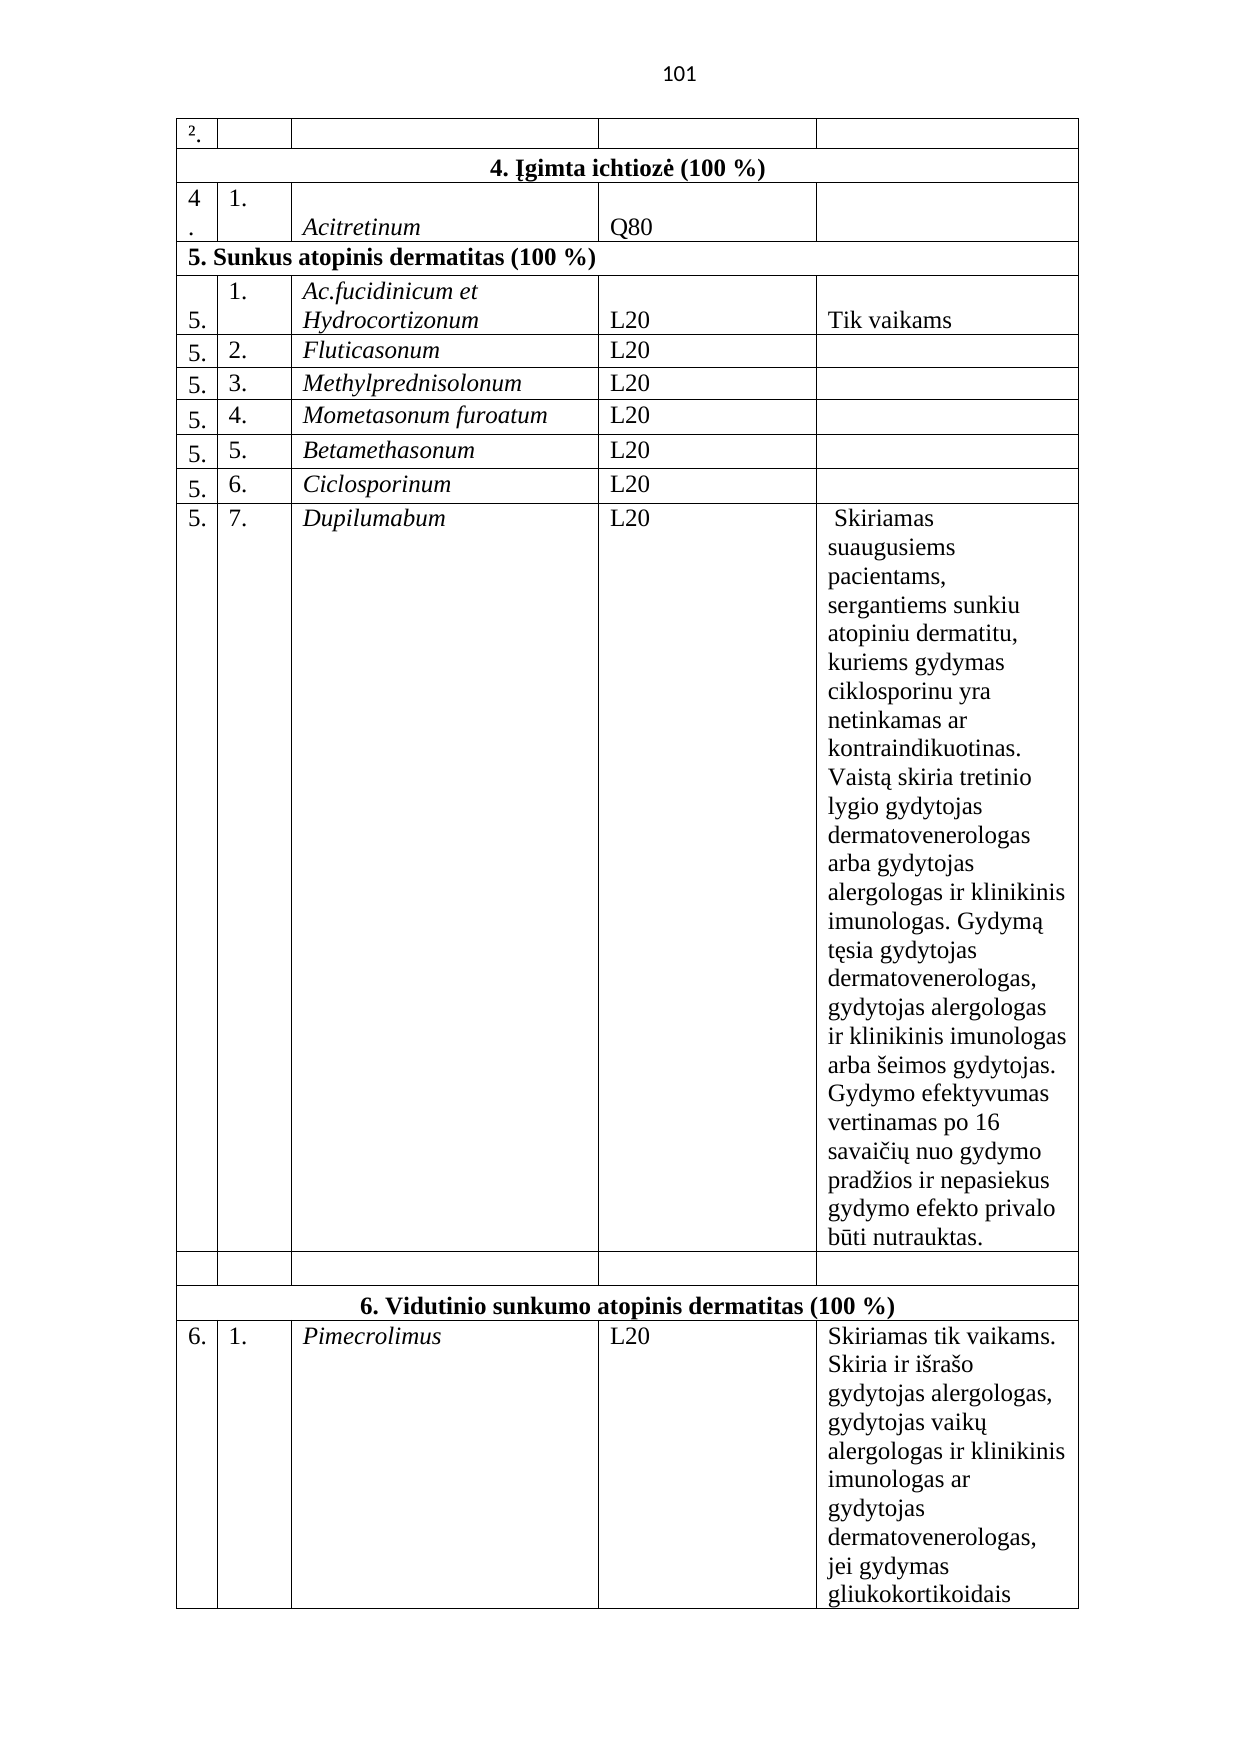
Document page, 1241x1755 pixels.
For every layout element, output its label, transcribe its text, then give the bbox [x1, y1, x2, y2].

table_cell [1088, 1285, 1093, 1320]
table_cell [1088, 275, 1093, 334]
table_cell [1103, 503, 1109, 1251]
table_cell Methylprednisolonum [292, 368, 598, 399]
table_cell Skiriamas tik vaikams. Skiria ir išrašo gydytojas alergologas, gydytojas vaikų alergologas ir klinikinis imunologas ar gydytojas dermatovenerologas, jei gydymas gliukokortikoidais [817, 1321, 1078, 1608]
table_cell [817, 469, 1078, 502]
table_cell [1103, 334, 1109, 367]
table_cell [1103, 399, 1109, 434]
table_cell [1103, 1251, 1109, 1285]
table_cell [1088, 334, 1093, 367]
table_cell 6. Vidutinio sunkumo atopinis dermatitas (100 %) [177, 1286, 1078, 1320]
table_cell [1093, 148, 1099, 182]
table_cell [1109, 118, 1123, 148]
table_cell [1099, 367, 1103, 399]
table_cell 4. Įgimta ichtiozė (100 %) [177, 149, 1078, 182]
table_cell L20 [599, 368, 816, 399]
table_cell 6. [177, 1321, 217, 1608]
table_cell [1099, 399, 1103, 434]
table_cell Dupilumabum [292, 504, 598, 1251]
table_cell [1099, 1285, 1103, 1320]
table_cell [817, 400, 1078, 434]
table_cell [1109, 241, 1123, 275]
table_cell 5. Sunkus atopinis dermatitas (100 %) [177, 242, 1078, 275]
table_cell [1103, 468, 1109, 502]
table_cell [1109, 434, 1123, 468]
table_cell 5. [177, 276, 217, 334]
table_cell L20 [599, 335, 816, 367]
table_cell [218, 1252, 291, 1285]
table_cell Tik vaikams [817, 276, 1078, 334]
table_cell [817, 368, 1078, 399]
table_cell [292, 1252, 598, 1285]
table_cell [1093, 434, 1099, 468]
table_cell [1084, 118, 1088, 148]
table_cell [1093, 275, 1099, 334]
table_cell [1084, 334, 1088, 367]
table_cell Ciclosporinum [292, 469, 598, 502]
table_cell [1103, 1285, 1109, 1320]
table_cell [1093, 1251, 1099, 1285]
table_cell [1099, 334, 1103, 367]
table_cell [1099, 468, 1103, 502]
table_cell L20 [599, 400, 816, 434]
table_cell 1. [218, 183, 291, 241]
table_cell [817, 1252, 1078, 1285]
table_cell [1084, 241, 1088, 275]
table_cell [1088, 241, 1093, 275]
table_cell [1084, 275, 1088, 334]
table_cell [599, 119, 816, 148]
table_cell [1093, 399, 1099, 434]
table_cell [1099, 1251, 1103, 1285]
table_cell [1109, 148, 1123, 182]
table_cell ². [177, 119, 217, 148]
table_cell [1084, 503, 1088, 1251]
table_cell [1109, 1320, 1123, 1608]
table_cell [1084, 1251, 1088, 1285]
table_cell [817, 435, 1078, 468]
table_cell [1079, 182, 1083, 241]
table_cell [1084, 1320, 1088, 1608]
table_cell [1088, 1320, 1093, 1608]
table_cell [1084, 367, 1088, 399]
table_cell [1103, 275, 1109, 334]
table_cell 5. [177, 469, 217, 502]
table_cell 5. [177, 504, 217, 1251]
table_cell [1079, 503, 1083, 1251]
table_cell Fluticasonum [292, 335, 598, 367]
table_cell [1079, 399, 1083, 434]
table_cell [1109, 367, 1123, 399]
table_cell [1088, 1251, 1093, 1285]
table_cell [1109, 1251, 1123, 1285]
table_cell [1093, 468, 1099, 502]
table_cell 5. [177, 435, 217, 468]
table_cell [1079, 468, 1083, 502]
table_cell [177, 1252, 217, 1285]
table_cell 3. [218, 368, 291, 399]
table_cell [1099, 118, 1103, 148]
table_cell [1103, 434, 1109, 468]
table_cell [817, 335, 1078, 367]
table_cell [1079, 1251, 1083, 1285]
table_cell [1084, 148, 1088, 182]
table_cell [1093, 182, 1099, 241]
table_cell L20 [599, 276, 816, 334]
table_cell [292, 119, 598, 148]
table_cell [817, 119, 1078, 148]
table_cell [1088, 503, 1093, 1251]
table_cell [1103, 1320, 1109, 1608]
table_cell [1093, 118, 1099, 148]
table_cell [1099, 434, 1103, 468]
table_cell [1088, 367, 1093, 399]
table_cell Q80 [599, 183, 816, 241]
table_cell 4. [177, 183, 217, 241]
table_cell [1109, 1285, 1123, 1320]
table_cell [1109, 399, 1123, 434]
table_cell 1. [218, 1321, 291, 1608]
table_cell L20 [599, 469, 816, 502]
table_cell [1093, 503, 1099, 1251]
table_cell 5. [218, 435, 291, 468]
table_cell [1109, 275, 1123, 334]
table_cell [1079, 367, 1083, 399]
table_cell 5. [177, 400, 217, 434]
table_cell L20 [599, 435, 816, 468]
table_cell [1093, 241, 1099, 275]
table_cell [1088, 182, 1093, 241]
table_cell [817, 183, 1078, 241]
table_cell [1109, 503, 1123, 1251]
table_cell [1084, 468, 1088, 502]
table_cell [1099, 1320, 1103, 1608]
table_cell [1099, 503, 1103, 1251]
table_cell [1099, 182, 1103, 241]
table_cell Ac.fucidinicum et Hydrocortizonum [292, 276, 598, 334]
table_cell [218, 119, 291, 148]
table_cell [1079, 434, 1083, 468]
table_cell [1088, 468, 1093, 502]
table_cell Mometasonum furoatum [292, 400, 598, 434]
table_cell [1109, 182, 1123, 241]
table_cell Skiriamas suaugusiems pacientams, sergantiems sunkiu atopiniu dermatitu, kuriems gydymas ciklosporinu yra netinkamas ar kontraindikuotinas. Vaistą skiria tretinio lygio gydytojas dermatovenerologas arba gydytojas alergologas ir klinikinis imunologas. Gydymą tęsia gydytojas dermatovenerologas, gydytojas alergologas ir klinikinis imunologas arba šeimos gydytojas. Gydymo efektyvumas vertinamas po 16 savaičių nuo gydymo pradžios ir nepasiekus gydymo efekto privalo būti nutrauktas. [817, 504, 1078, 1251]
table_cell [1093, 1320, 1099, 1608]
table_cell [1103, 118, 1109, 148]
table_cell 2. [218, 335, 291, 367]
table_cell [1109, 334, 1123, 367]
table_cell [1088, 434, 1093, 468]
table_cell L20 [599, 504, 816, 1251]
table_cell [599, 1252, 816, 1285]
table_cell [1079, 241, 1083, 275]
table_cell 5. [177, 368, 217, 399]
table_cell [1084, 182, 1088, 241]
table_cell [1088, 118, 1093, 148]
table_cell 5. [177, 335, 217, 367]
table_cell [1093, 367, 1099, 399]
table_cell [1084, 434, 1088, 468]
table_cell [1079, 334, 1083, 367]
table_cell Acitretinum [292, 183, 598, 241]
table_cell [1093, 1285, 1099, 1320]
table_cell [1088, 148, 1093, 182]
table_cell [1099, 148, 1103, 182]
table_cell Pimecrolimus [292, 1321, 598, 1608]
table_cell [1079, 1320, 1083, 1608]
table_cell L20 [599, 1321, 816, 1608]
table_cell [1088, 399, 1093, 434]
table_cell 7. [218, 504, 291, 1251]
table_cell [1103, 241, 1109, 275]
table_cell [1099, 275, 1103, 334]
table_cell [1103, 148, 1109, 182]
table_cell 4. [218, 400, 291, 434]
table_cell [1099, 241, 1103, 275]
table_cell [1079, 148, 1083, 182]
table_cell [1109, 468, 1123, 502]
table_cell 1. [218, 276, 291, 334]
table_cell [1103, 182, 1109, 241]
table_cell [1079, 275, 1083, 334]
table_cell [1084, 399, 1088, 434]
table_cell [1084, 1285, 1088, 1320]
table_cell [1093, 334, 1099, 367]
table_cell [1079, 118, 1083, 148]
table_cell [1103, 367, 1109, 399]
table_cell Betamethasonum [292, 435, 598, 468]
table_cell 6. [218, 469, 291, 502]
table_cell [1079, 1285, 1083, 1320]
